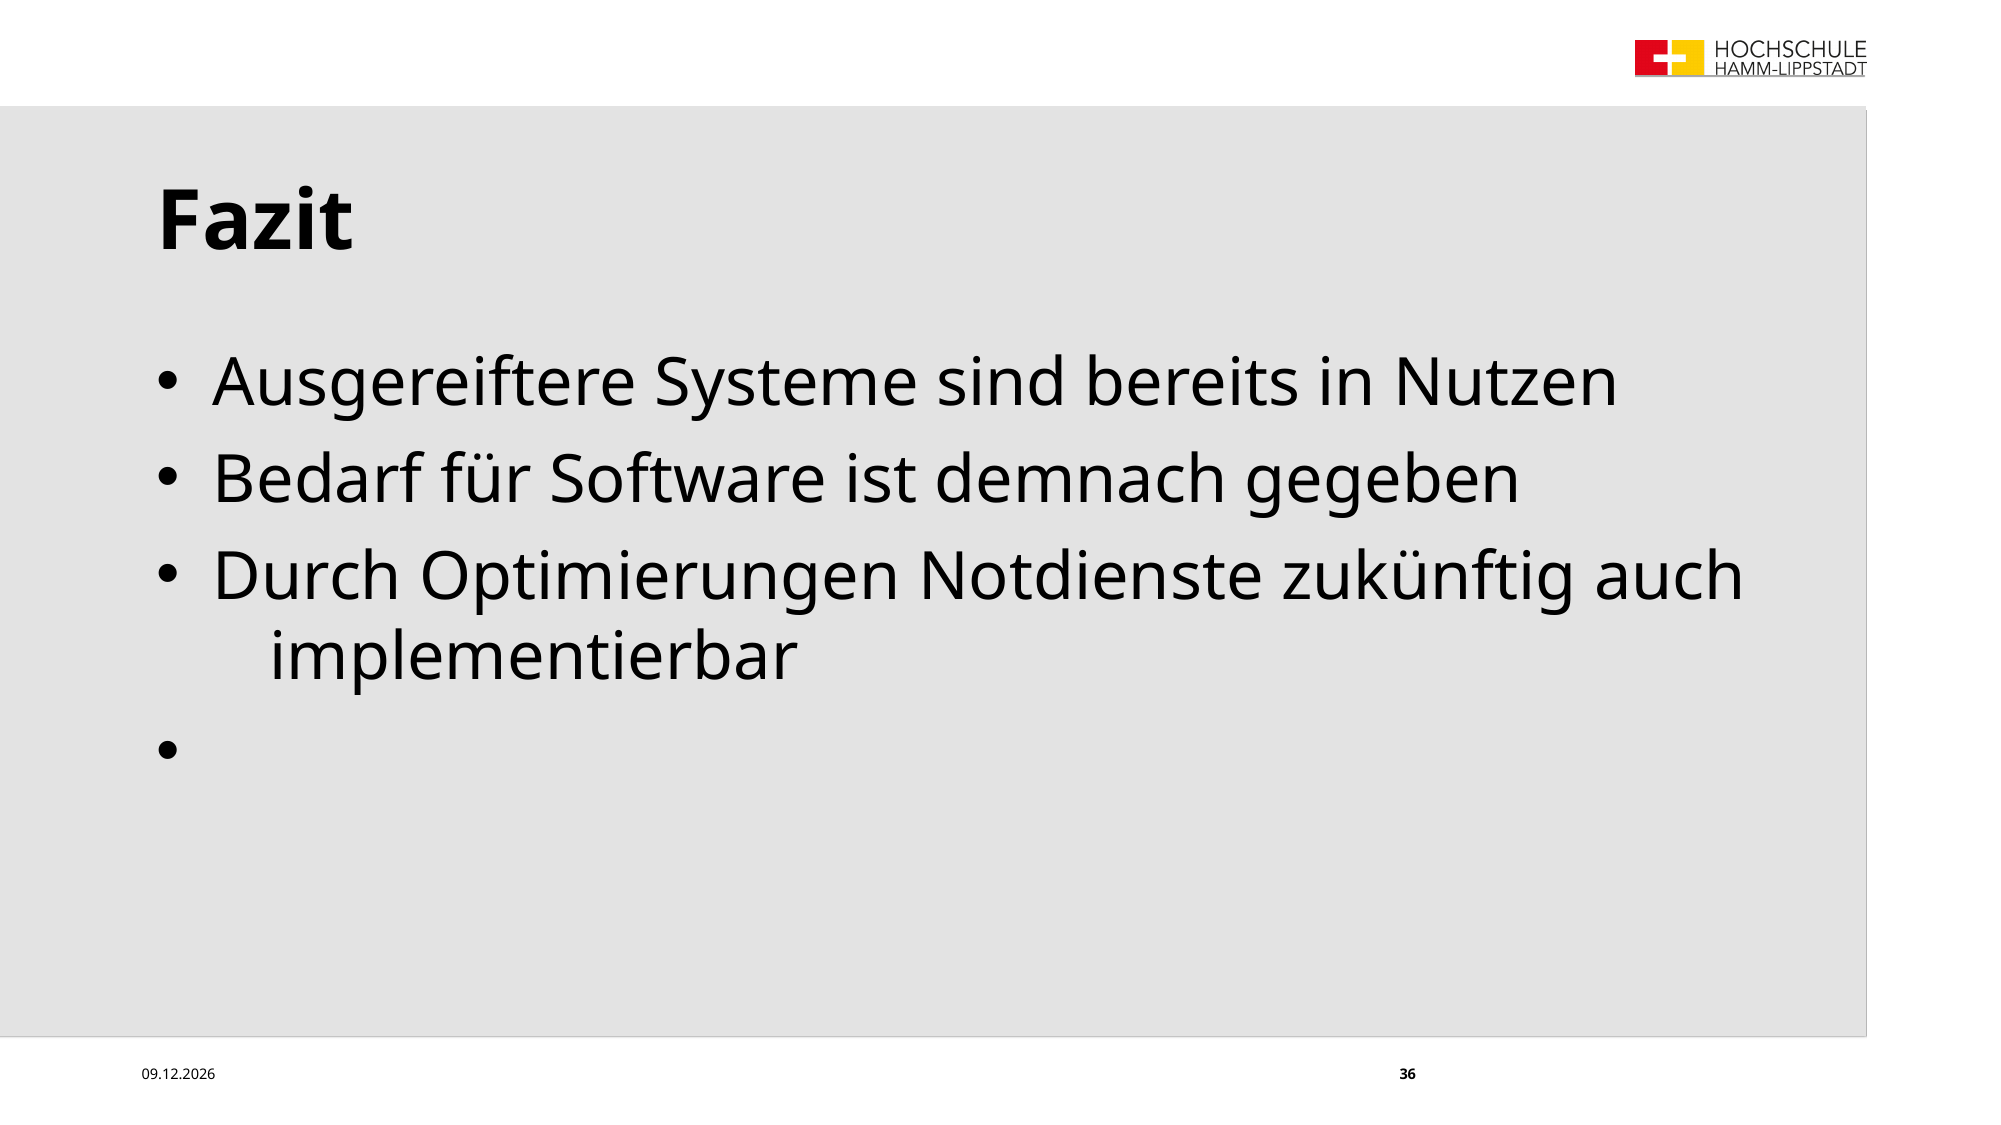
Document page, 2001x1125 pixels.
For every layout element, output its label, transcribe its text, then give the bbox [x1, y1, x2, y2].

text_box 12.07.2021 [141, 1065, 609, 1084]
list Ausgereiftere Systeme sind bereits in Nutzen Bedarf für Software ist demnach gegeben Durch Optimierungen Notdienste zukünftig auch implementierbar [141, 331, 1821, 1005]
title Fazit [141, 122, 1821, 310]
text_box [1399, 1065, 1867, 1084]
